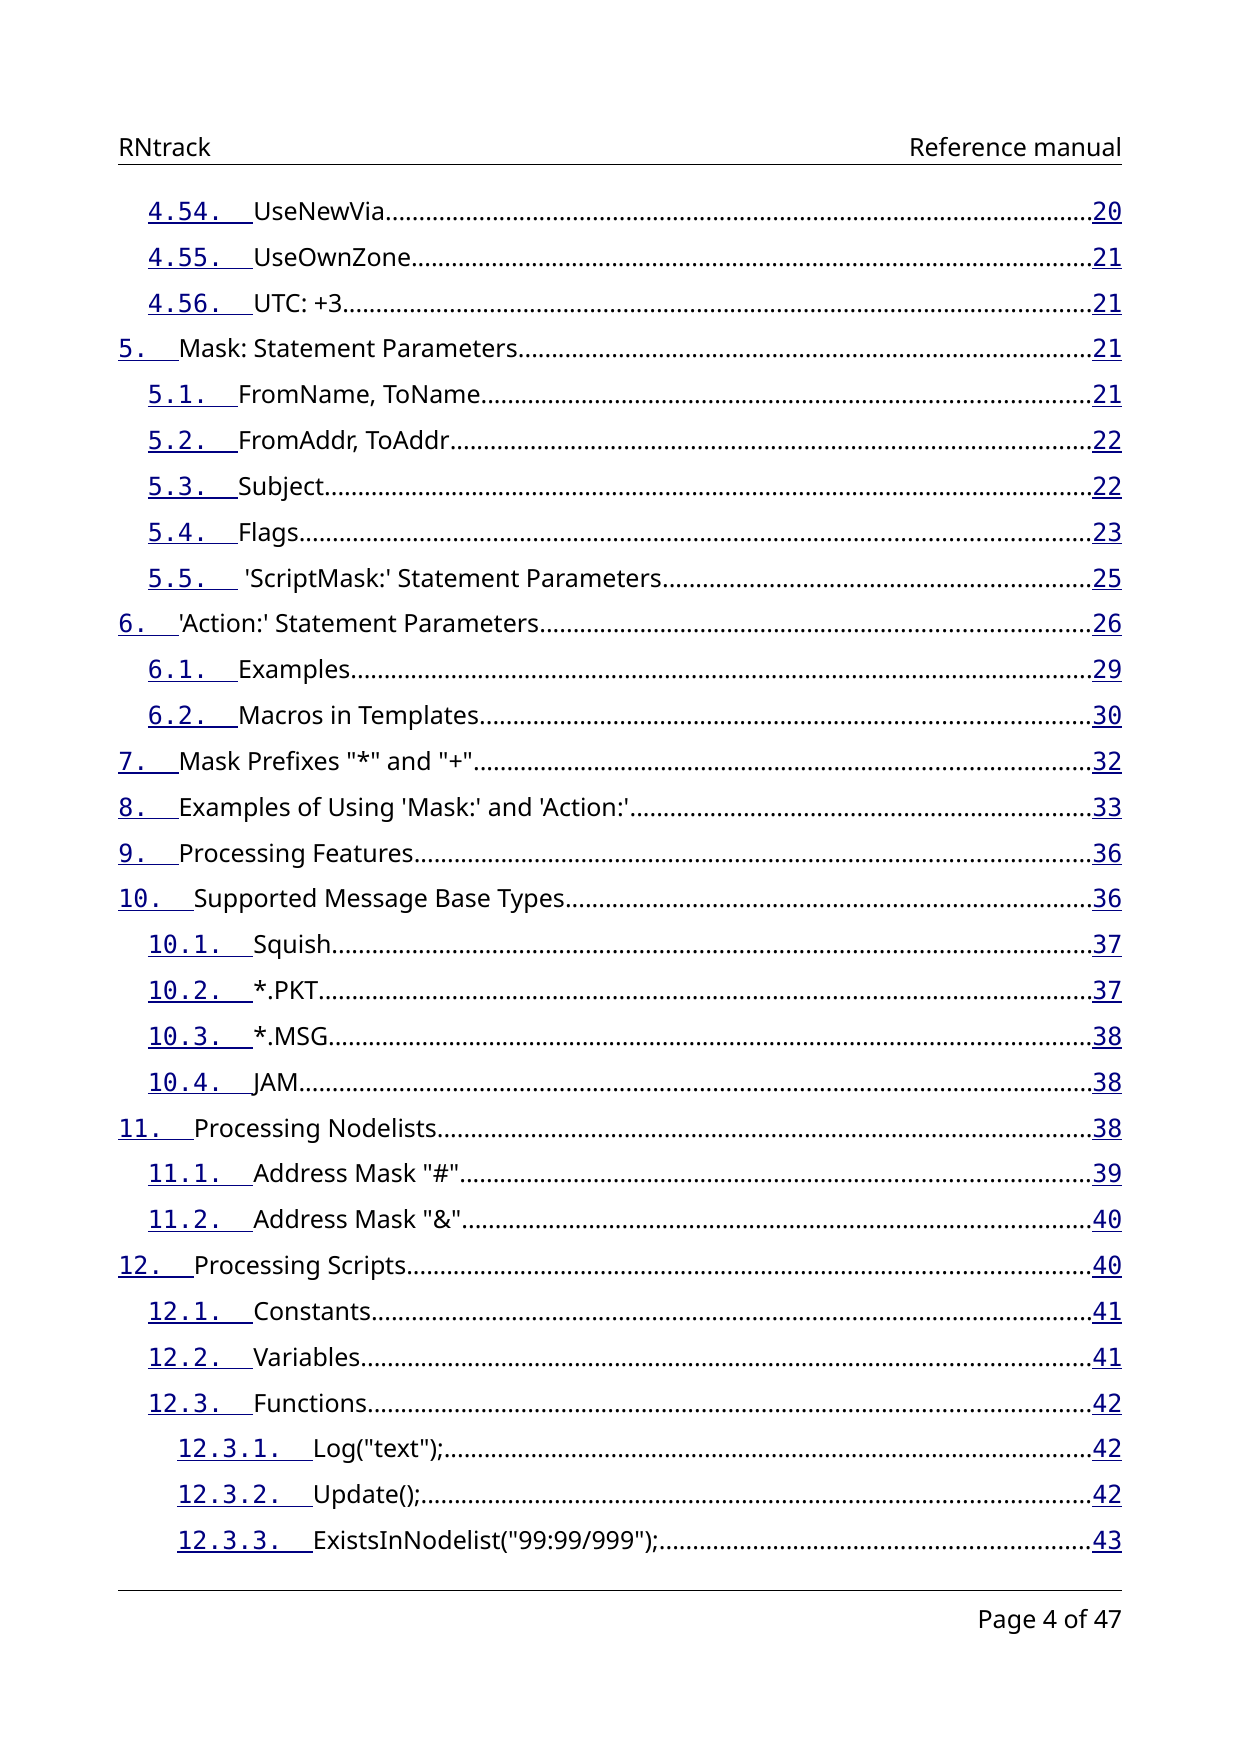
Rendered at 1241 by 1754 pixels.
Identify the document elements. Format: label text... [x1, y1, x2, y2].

text 5. Mask: Statement Parameters 21 [118, 331, 1122, 365]
text 10.2. *.PKT 37 [148, 973, 1122, 1007]
text 7. Mask Prefixes "*" and "+" 32 [118, 743, 1122, 778]
text 8. Examples of Using 'Mask:' and 'Action:' 33 [118, 789, 1122, 823]
text 9. Processing Features 36 [118, 835, 1122, 869]
text 4.56. UTC: +3 21 [148, 285, 1122, 319]
text 11. Processing Nodelists 38 [118, 1110, 1122, 1144]
text 12.2. Variables 41 [148, 1339, 1122, 1373]
text 12.3.1. Log("text"); 42 [177, 1431, 1122, 1465]
text 12.3. Functions 42 [148, 1385, 1122, 1419]
text 10.3. *.MSG 38 [148, 1018, 1122, 1053]
text 10.1. Squish 37 [148, 927, 1122, 961]
text 5.4. Flags 23 [148, 514, 1122, 548]
text 5.2. FromAddr, ToAddr 22 [148, 423, 1122, 457]
text 5.1. FromName, ToName 21 [148, 377, 1122, 411]
text 6.1. Examples 29 [148, 652, 1122, 686]
text 5.5. 'ScriptMask:' Statement Parameters 25 [148, 560, 1122, 594]
text 11.1. Address Mask "#" 39 [148, 1156, 1122, 1190]
text 12.3.2. Update(); 42 [177, 1477, 1122, 1511]
text 12. Processing Scripts 40 [118, 1248, 1122, 1282]
text 10.4. JAM 38 [148, 1064, 1122, 1098]
text 4.54. UseNewVia 20 [148, 193, 1122, 228]
text 6.2. Macros in Templates 30 [148, 698, 1122, 732]
text 4.55. UseOwnZone 21 [148, 239, 1122, 273]
text 6. 'Action:' Statement Parameters 26 [118, 606, 1122, 640]
text 5.3. Subject 22 [148, 468, 1122, 503]
text 11.2. Address Mask "&" 40 [148, 1202, 1122, 1236]
text 12.1. Constants 41 [148, 1293, 1122, 1328]
text 12.3.3. ExistsInNodelist("99:99/999"); 43 [177, 1523, 1122, 1557]
text 10. Supported Message Base Types 36 [118, 881, 1122, 915]
